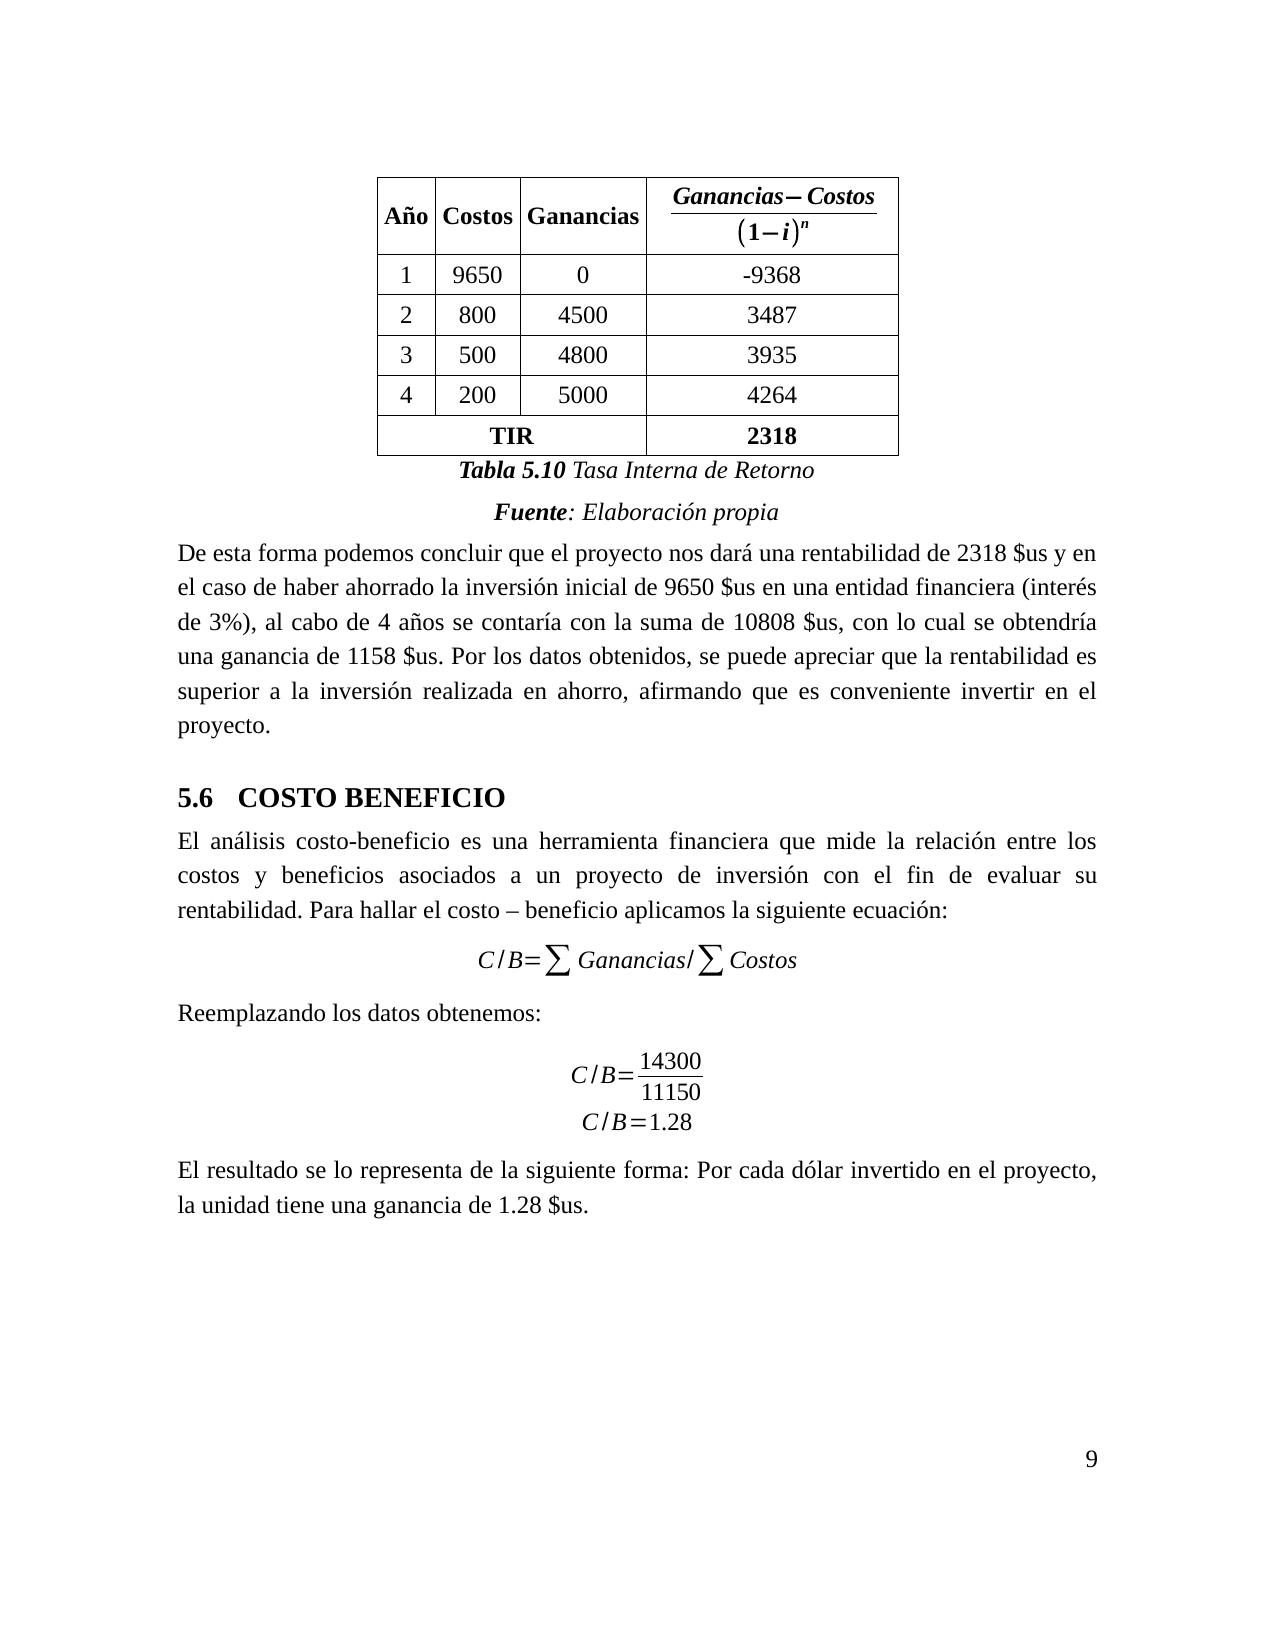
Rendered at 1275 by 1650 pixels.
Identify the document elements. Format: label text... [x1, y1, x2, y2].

text Tabla 5.10 Tasa Interna de Retorno [177, 456, 1098, 484]
table_cell 3 [378, 336, 435, 375]
text Fuente: Elaboración propia [177, 497, 1098, 525]
table_cell 5000 [521, 376, 646, 415]
table_cell 9650 [436, 255, 520, 294]
table_cell 800 [436, 295, 520, 334]
table_cell 500 [436, 336, 520, 375]
table_header Año [378, 178, 435, 254]
table_cell 4264 [647, 376, 898, 415]
table_cell -9368 [647, 255, 898, 294]
table_cell 200 [436, 376, 520, 415]
table_header [647, 178, 898, 254]
table_header Costos [436, 178, 520, 254]
table_cell 3487 [647, 295, 898, 334]
text El resultado se lo representa de la siguiente forma: Por cada dólar invertido en el proyecto, la unidad tiene una ganancia de 1.28 $us. [177, 1155, 1098, 1219]
table_cell 4800 [521, 336, 646, 375]
table_cell 4 [378, 376, 435, 415]
table_cell TIR [378, 416, 646, 455]
table_cell 2 [378, 295, 435, 334]
subtitle COSTO BENEFICIO [177, 780, 1098, 813]
text El análisis costo-beneficio es una herramienta financiera que mide la relación entre los costos y beneficios asociados a un proyecto de inversión con el fin de evaluar su rentabilidad. Para hallar el costo – beneficio aplicamos la siguiente ecuación: [177, 826, 1098, 923]
table_cell 0 [521, 255, 646, 294]
table_cell 4500 [521, 295, 646, 334]
table_header Ganancias [521, 178, 646, 254]
text De esta forma podemos concluir que el proyecto nos dará una rentabilidad de 2318 $us y en el caso de haber ahorrado la inversión inicial de 9650 $us en una entidad financiera (interés de 3%), al cabo de 4 años se contaría con la suma de 10808 $us, con lo cual se obtendría una ganancia de 1158 $us. Por los datos obtenidos, se puede apreciar que la rentabilidad es superior a la inversión realizada en ahorro, afirmando que es conveniente invertir en el proyecto. [177, 538, 1098, 739]
table_cell 2318 [647, 416, 898, 455]
table_cell 3935 [647, 336, 898, 375]
text Reemplazando los datos obtenemos: [177, 998, 1098, 1027]
table_cell 1 [378, 255, 435, 294]
